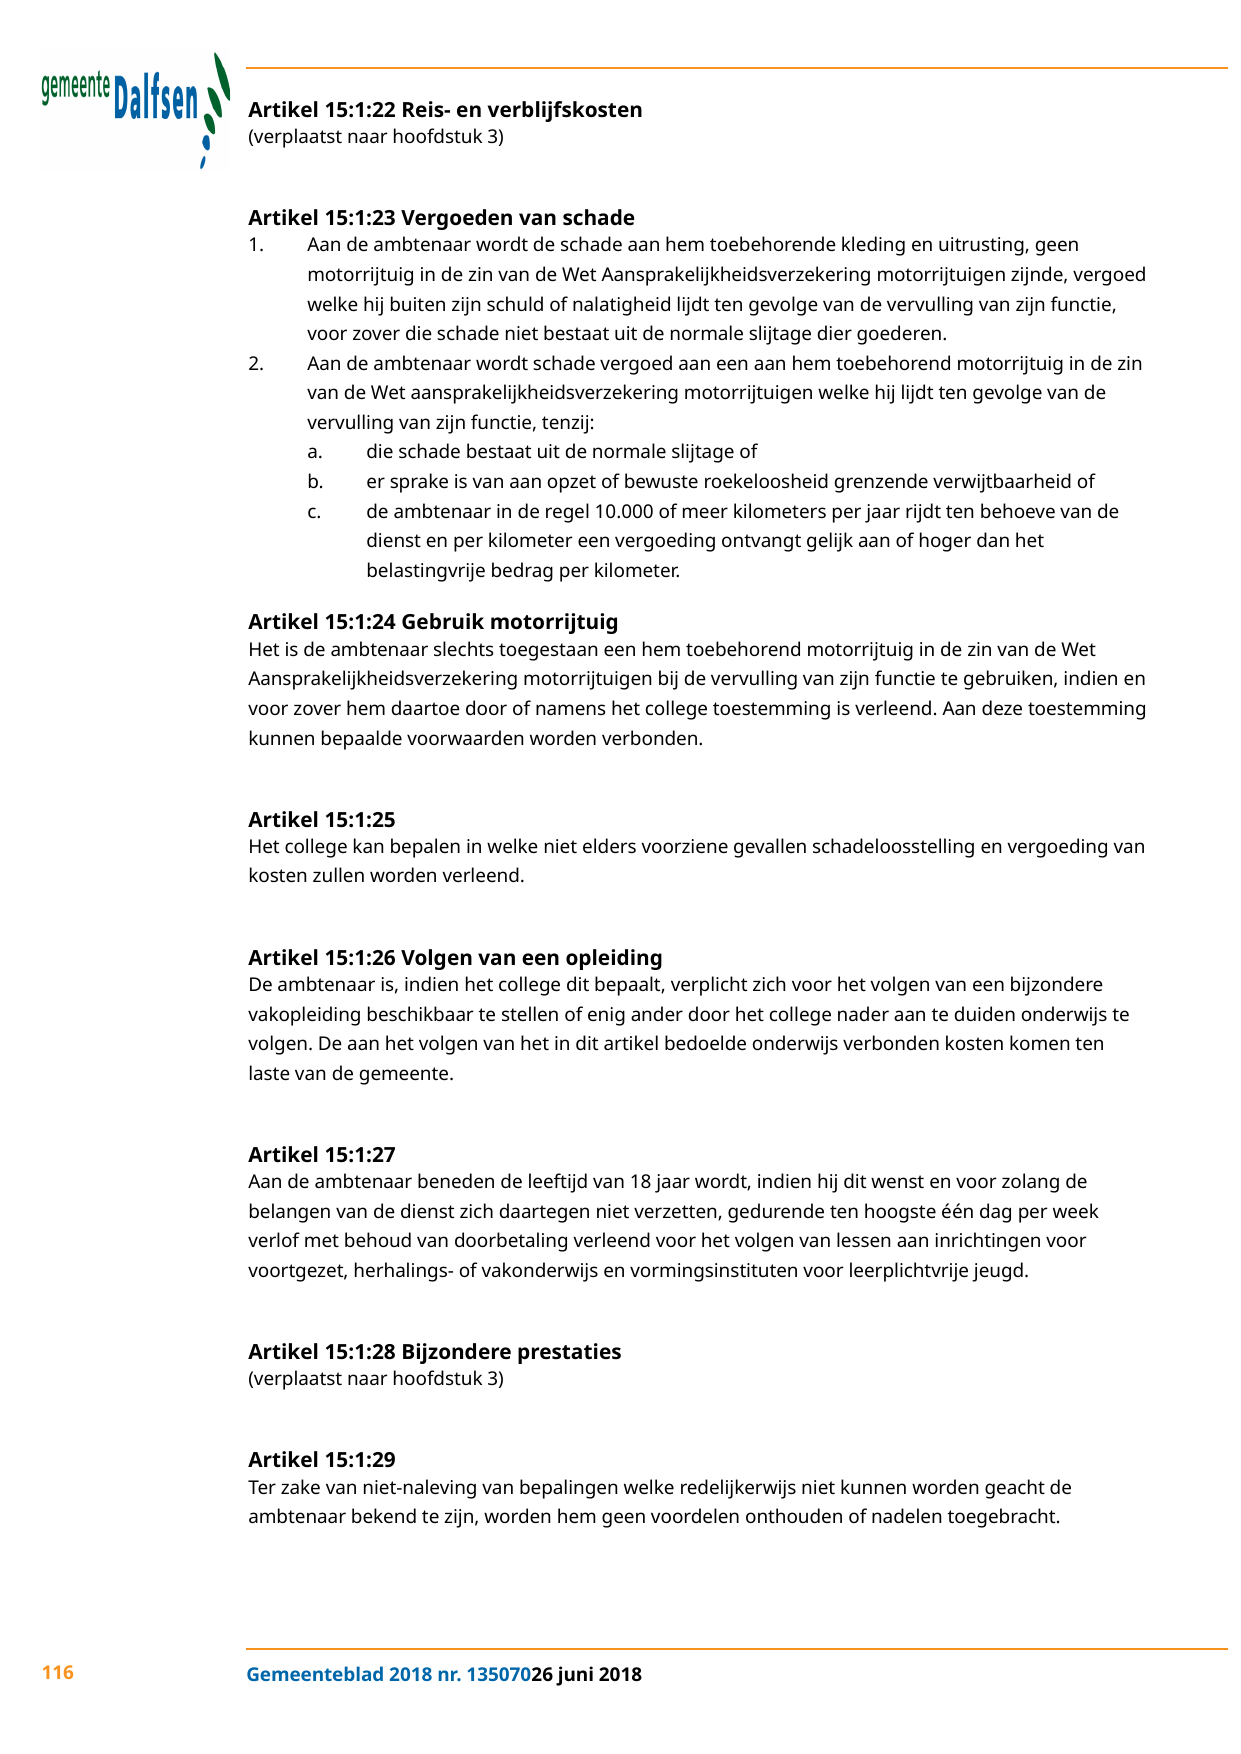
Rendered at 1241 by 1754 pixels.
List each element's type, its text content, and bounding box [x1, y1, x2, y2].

text Artikel 15:1:22 Reis- en verblijfskosten [248, 95, 1152, 123]
list de ambtenaar in de regel 10.000 of meer kilometers per jaar rijdt ten behoeve van de dienst en per kilometer een vergoeding ontvangt gelijk aan of hoger dan het belastingvrije bedrag per kilometer. [307, 498, 1152, 583]
picture [41, 47, 231, 172]
text Artikel 15:1:23 Vergoeden van schade [248, 203, 1152, 232]
text Artikel 15:1:25 [248, 805, 1152, 833]
text De ambtenaar is, indien het college dit bepaalt, verplicht zich voor het volgen van een bijzondere vakopleiding beschikbaar te stellen of enig ander door het college nader aan te duiden onderwijs te volgen. De aan het volgen van het in dit artikel bedoelde onderwijs verbonden kosten komen ten laste van de gemeente. [248, 971, 1152, 1086]
text (verplaatst naar hoofdstuk 3) [248, 123, 1152, 149]
text Artikel 15:1:29 [248, 1446, 1152, 1474]
list Aan de ambtenaar wordt schade vergoed aan een aan hem toebehorend motorrijtuig in de zin van de Wet aansprakelijkheidsverzekering motorrijtuigen welke hij lijdt ten gevolge van de vervulling van zijn functie, tenzij: [248, 350, 1152, 435]
text (verplaatst naar hoofdstuk 3) [248, 1366, 1152, 1391]
text Ter zake van niet-naleving van bepalingen welke redelijkerwijs niet kunnen worden geacht de ambtenaar bekend te zijn, worden hem geen voordelen onthouden of nadelen toegebracht. [248, 1474, 1152, 1529]
text Aan de ambtenaar beneden de leeftijd van 18 jaar wordt, indien hij dit wenst en voor zolang de belangen van de dienst zich daartegen niet verzetten, gedurende ten hoogste één dag per week verlof met behoud van doorbetaling verleend voor het volgen van lessen aan inrichtingen voor voortgezet, herhalings- of vakonderwijs en vormingsinstituten voor leerplichtvrije jeugd. [248, 1168, 1152, 1283]
text Artikel 15:1:26 Volgen van een opleiding [248, 943, 1152, 971]
text Artikel 15:1:27 [248, 1140, 1152, 1168]
text Artikel 15:1:28 Bijzondere prestaties [248, 1337, 1152, 1366]
list die schade bestaat uit de normale slijtage of [307, 439, 1152, 464]
text Artikel 15:1:24 Gebruik motorrijtuig [248, 607, 1152, 636]
text Het college kan bepalen in welke niet elders voorziene gevallen schadeloosstelling en vergoeding van kosten zullen worden verleend. [248, 833, 1152, 888]
list er sprake is van aan opzet of bewuste roekeloosheid grenzende verwijtbaarheid of [307, 468, 1152, 494]
list Aan de ambtenaar wordt de schade aan hem toebehorende kleding en uitrusting, geen motorrijtuig in de zin van de Wet Aansprakelijkheidsverzekering motorrijtuigen zijnde, vergoed welke hij buiten zijn schuld of nalatigheid lijdt ten gevolge van de vervulling van zijn functie, voor zover die schade niet bestaat uit de normale slijtage dier goederen. [248, 232, 1152, 346]
text Het is de ambtenaar slechts toegestaan een hem toebehorend motorrijtuig in de zin van de Wet Aansprakelijkheidsverzekering motorrijtuigen bij de vervulling van zijn functie te gebruiken, indien en voor zover hem daartoe door of namens het college toestemming is verleend. Aan deze toestemming kunnen bepaalde voorwaarden worden verbonden. [248, 636, 1152, 750]
